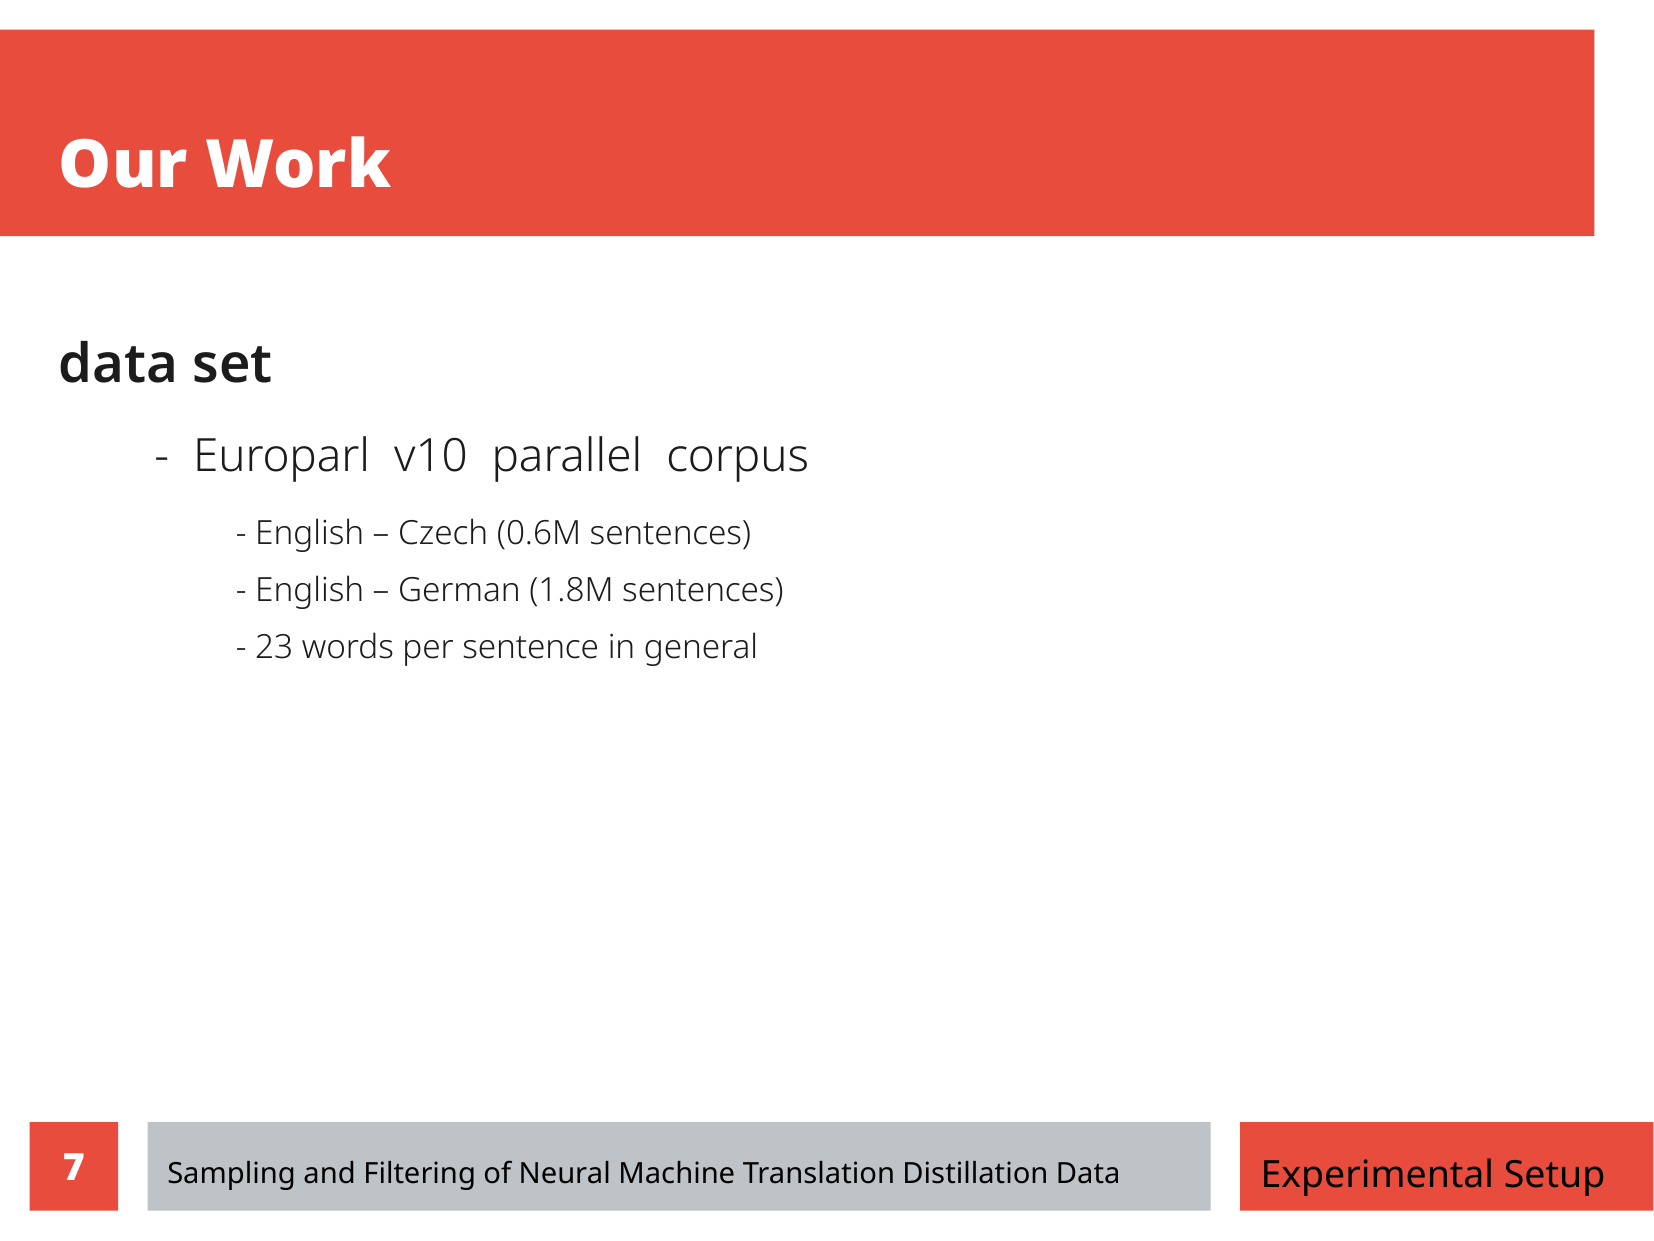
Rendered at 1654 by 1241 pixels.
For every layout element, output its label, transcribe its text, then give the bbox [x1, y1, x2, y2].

title Our Work [59, 59, 1595, 207]
list data set - Europarl v10 parallel corpus - English – Czech (0.6M sentences) - English – German (1.8M sentences) - 23 words per sentence in general [59, 324, 1565, 1093]
text_box Experimental Setup [1245, 1140, 1654, 1241]
text_box Sampling and Filtering of Neural Machine Translation Distillation Data [152, 1145, 1201, 1195]
